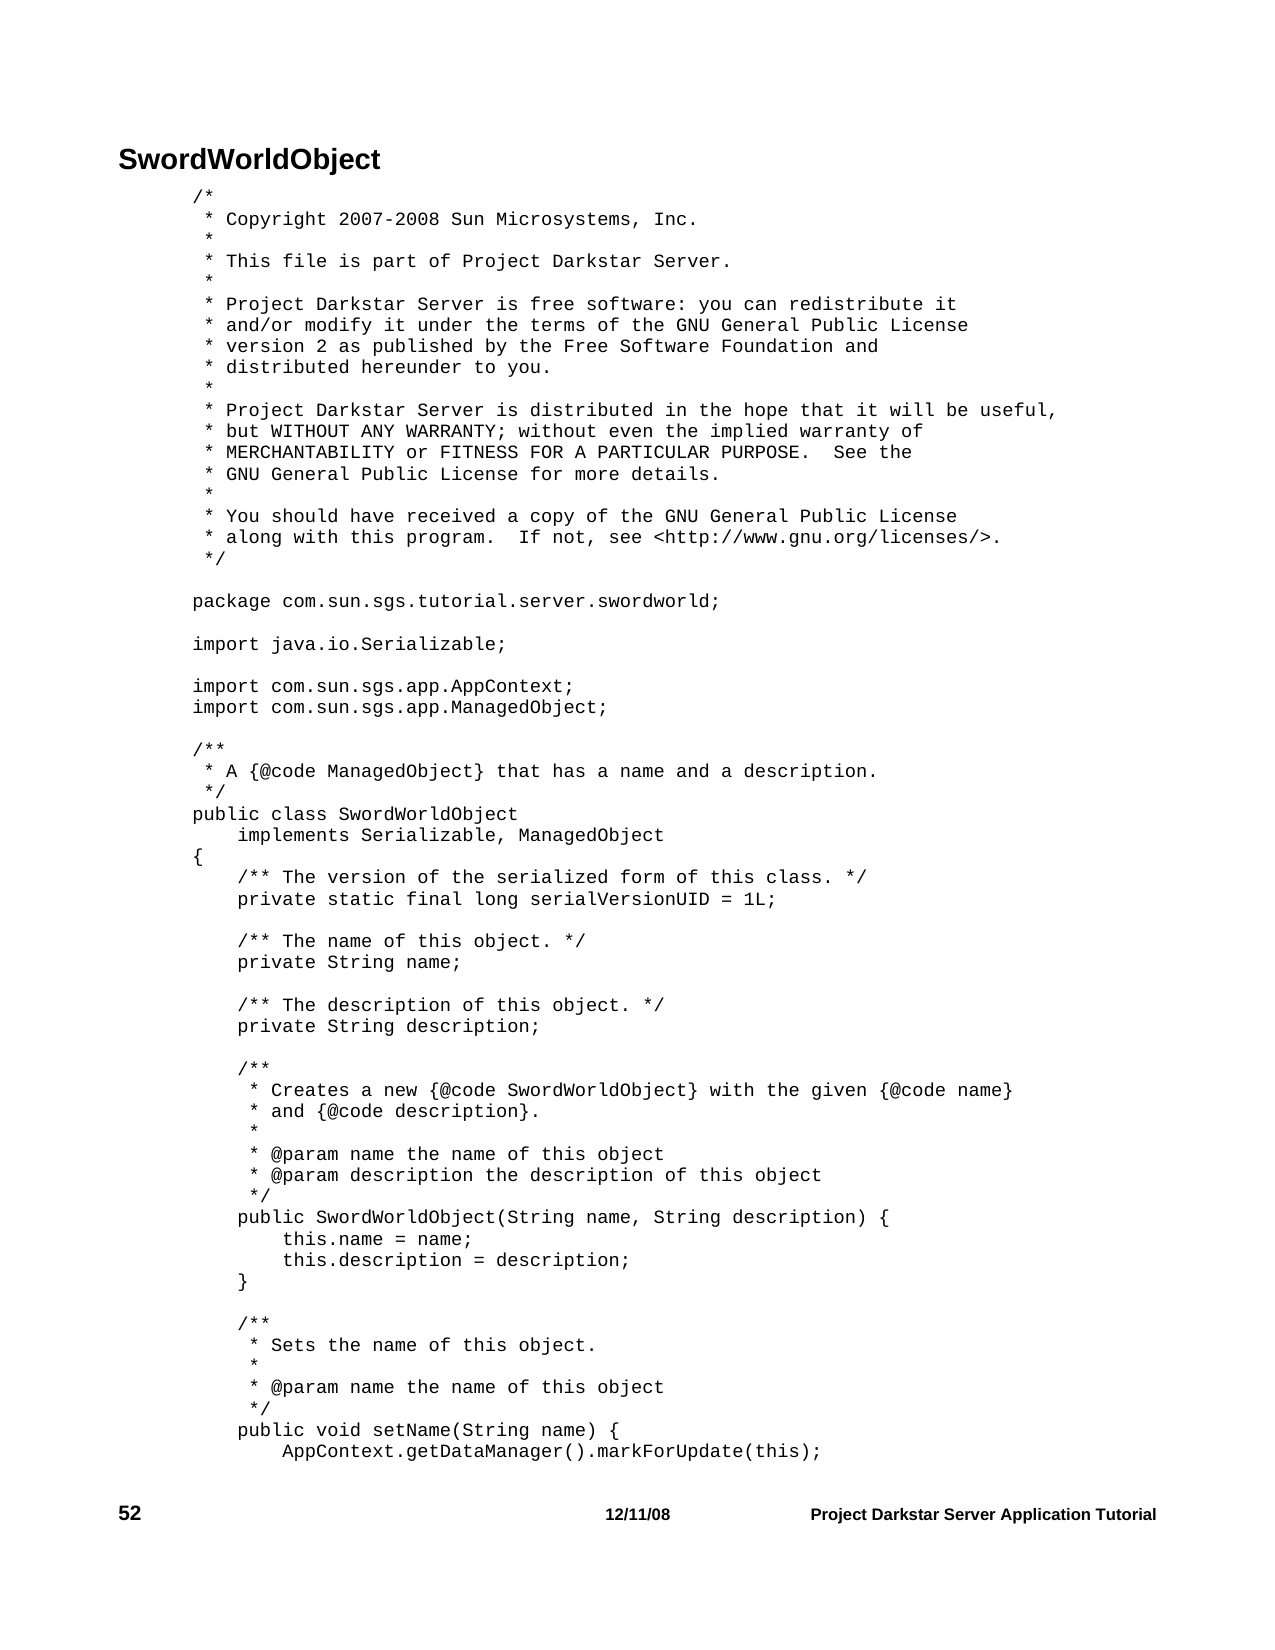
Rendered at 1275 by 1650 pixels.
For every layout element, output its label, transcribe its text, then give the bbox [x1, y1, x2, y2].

text * [192, 1357, 1098, 1378]
text */ [192, 549, 1098, 571]
text public void setName(String name) { [192, 1421, 1098, 1442]
text /** The version of the serialized form of this class. */ [192, 868, 1098, 889]
text * and {@code description}. [192, 1102, 1098, 1123]
text /* [192, 188, 1098, 209]
text this.name = name; [192, 1229, 1098, 1251]
text * Project Darkstar Server is distributed in the hope that it will be useful, [192, 401, 1098, 422]
text */ [192, 783, 1098, 804]
text * Project Darkstar Server is free software: you can redistribute it [192, 294, 1098, 316]
text import java.io.Serializable; [192, 634, 1098, 656]
text * Creates a new {@code SwordWorldObject} with the given {@code name} [192, 1081, 1098, 1102]
text /** [192, 741, 1098, 762]
text * and/or modify it under the terms of the GNU General Public License [192, 316, 1098, 337]
text * [192, 486, 1098, 507]
text private static final long serialVersionUID = 1L; [192, 889, 1098, 911]
text private String description; [192, 1017, 1098, 1038]
text implements Serializable, ManagedObject [192, 826, 1098, 847]
text */ [192, 1399, 1098, 1421]
text * Sets the name of this object. [192, 1336, 1098, 1357]
text * A {@code ManagedObject} that has a name and a description. [192, 762, 1098, 783]
subtitle SwordWorldObject [118, 143, 1157, 176]
text * @param description the description of this object [192, 1166, 1098, 1187]
text * version 2 as published by the Free Software Foundation and [192, 337, 1098, 358]
text private String name; [192, 953, 1098, 974]
text import com.sun.sgs.app.AppContext; [192, 677, 1098, 698]
text /** The name of this object. */ [192, 932, 1098, 953]
text * along with this program. If not, see <http://www.gnu.org/licenses/>. [192, 528, 1098, 549]
text { [192, 847, 1098, 868]
text public class SwordWorldObject [192, 804, 1098, 826]
text * distributed hereunder to you. [192, 358, 1098, 379]
text import com.sun.sgs.app.ManagedObject; [192, 698, 1098, 719]
text * @param name the name of this object [192, 1144, 1098, 1166]
text } [192, 1272, 1098, 1293]
text /** [192, 1059, 1098, 1081]
text * @param name the name of this object [192, 1378, 1098, 1399]
text * [192, 379, 1098, 401]
text * [192, 273, 1098, 294]
text * but WITHOUT ANY WARRANTY; without even the implied warranty of [192, 422, 1098, 443]
text * GNU General Public License for more details. [192, 464, 1098, 486]
text * You should have received a copy of the GNU General Public License [192, 507, 1098, 528]
text * MERCHANTABILITY or FITNESS FOR A PARTICULAR PURPOSE. See the [192, 443, 1098, 464]
text /** [192, 1314, 1098, 1336]
text * [192, 231, 1098, 252]
text package com.sun.sgs.tutorial.server.swordworld; [192, 592, 1098, 613]
text * [192, 1123, 1098, 1144]
text * This file is part of Project Darkstar Server. [192, 252, 1098, 273]
text /** The description of this object. */ [192, 996, 1098, 1017]
text */ [192, 1187, 1098, 1208]
text public SwordWorldObject(String name, String description) { [192, 1208, 1098, 1229]
text AppContext.getDataManager().markForUpdate(this); [192, 1442, 1098, 1463]
text this.description = description; [192, 1251, 1098, 1272]
text * Copyright 2007-2008 Sun Microsystems, Inc. [192, 209, 1098, 231]
